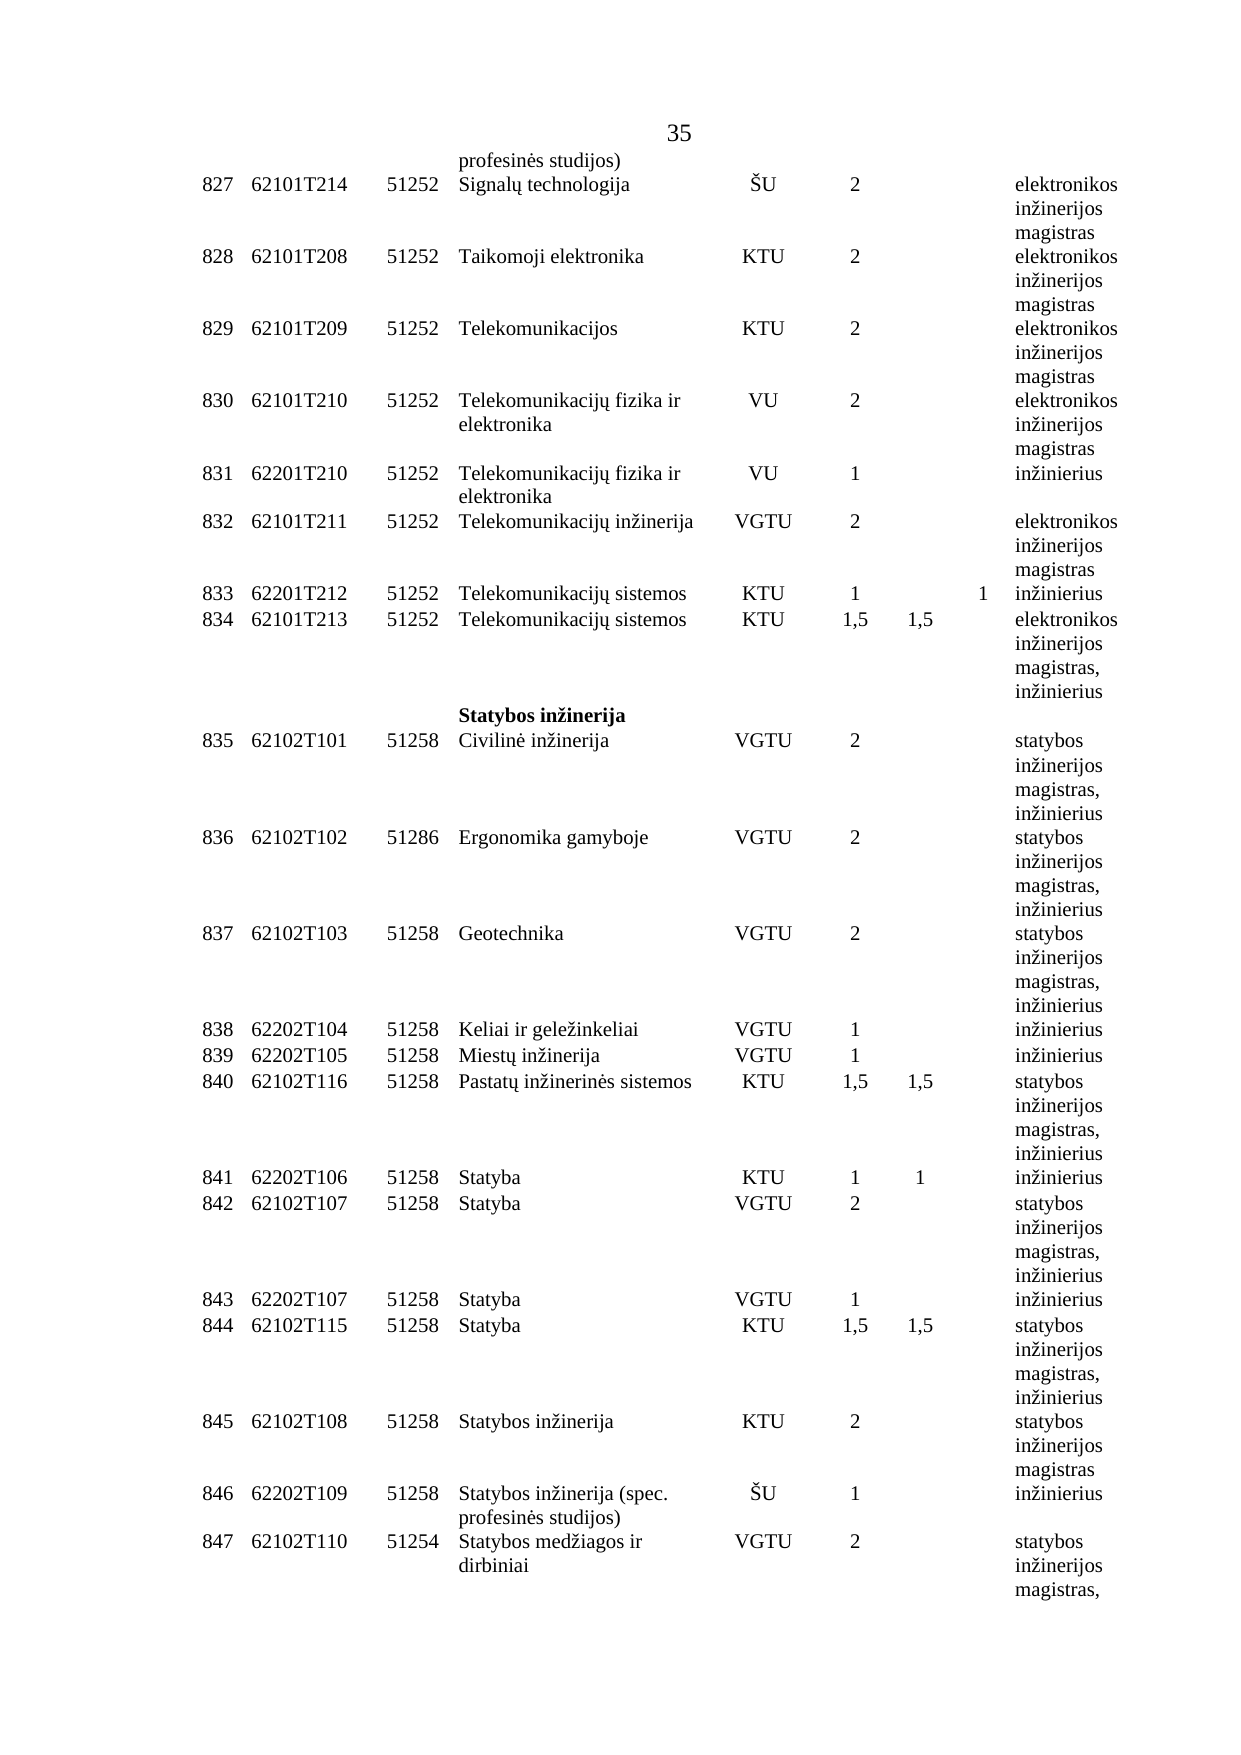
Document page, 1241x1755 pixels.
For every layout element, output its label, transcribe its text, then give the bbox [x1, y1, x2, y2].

table_cell [954, 606, 1012, 703]
table_cell [824, 703, 886, 728]
table_cell 841 [187, 1165, 248, 1191]
table_cell 62201T212 [248, 581, 370, 606]
table_cell 2 [824, 388, 886, 460]
table_cell [1012, 703, 1168, 728]
table_cell [1169, 1529, 1179, 1601]
table_cell 51252 [370, 460, 455, 508]
table_cell 2 [824, 729, 886, 825]
table_cell [248, 148, 370, 172]
table_cell Pastatų inžinerinės sistemos [455, 1069, 702, 1165]
table_cell [183, 1287, 187, 1313]
table_cell 62202T105 [248, 1043, 370, 1069]
table_cell 51286 [370, 825, 455, 921]
table_cell Statyba [455, 1313, 702, 1409]
table_cell elektronikos inžinerijos magistras, inžinierius [1012, 606, 1168, 703]
table_cell 2 [824, 316, 886, 388]
table_cell [954, 244, 1012, 316]
table_cell [954, 148, 1012, 172]
table_cell 1,5 [824, 606, 886, 703]
table_cell elektronikos inžinerijos magistras [1012, 172, 1168, 244]
table_cell 835 [187, 729, 248, 825]
table_cell KTU [702, 1069, 824, 1165]
table_cell [1179, 148, 1192, 172]
table_cell inžinierius [1012, 581, 1168, 606]
table_cell VGTU [702, 729, 824, 825]
table_cell [183, 244, 187, 316]
table_cell 2 [824, 921, 886, 1017]
table_cell [1179, 1287, 1192, 1313]
table_cell [1179, 388, 1192, 460]
table_cell [1169, 1313, 1179, 1409]
table_cell [886, 921, 954, 1017]
table_cell [1169, 581, 1179, 606]
table_cell 2 [824, 244, 886, 316]
table_cell [886, 1481, 954, 1529]
table_cell 51252 [370, 388, 455, 460]
table_cell 51258 [370, 1287, 455, 1313]
table_cell KTU [702, 244, 824, 316]
table_cell [824, 148, 886, 172]
table_cell 837 [187, 921, 248, 1017]
table_cell 51252 [370, 581, 455, 606]
table_cell VGTU [702, 1529, 824, 1601]
table_cell 62202T106 [248, 1165, 370, 1191]
table_cell 829 [187, 316, 248, 388]
table_cell 62102T115 [248, 1313, 370, 1409]
table_cell 2 [824, 1191, 886, 1287]
table_cell [1169, 921, 1179, 1017]
table_cell [886, 1409, 954, 1481]
table_cell 833 [187, 581, 248, 606]
table_cell 845 [187, 1409, 248, 1481]
table_cell 832 [187, 509, 248, 581]
table_cell [886, 148, 954, 172]
table_cell [1179, 606, 1192, 703]
table_cell 62102T102 [248, 825, 370, 921]
table_cell [183, 460, 187, 508]
table_cell 51258 [370, 1017, 455, 1043]
table_cell [183, 316, 187, 388]
table_cell [183, 729, 187, 825]
table_cell [183, 606, 187, 703]
table_cell [886, 1191, 954, 1287]
table_cell 51252 [370, 316, 455, 388]
table_cell Taikomoji elektronika [455, 244, 702, 316]
table_cell 830 [187, 388, 248, 460]
table_cell 51252 [370, 509, 455, 581]
table_cell [1179, 460, 1192, 508]
table_cell [954, 703, 1012, 728]
table_cell [1169, 1017, 1179, 1043]
table_cell VGTU [702, 1043, 824, 1069]
table_cell [1179, 1481, 1192, 1529]
table_cell [1179, 316, 1192, 388]
table_cell [1169, 825, 1179, 921]
table_cell [183, 1313, 187, 1409]
table_cell 51252 [370, 606, 455, 703]
table_cell [1169, 244, 1179, 316]
table_cell [886, 316, 954, 388]
table_cell [1169, 1481, 1179, 1529]
table_cell 51258 [370, 921, 455, 1017]
table_cell Keliai ir geležinkeliai [455, 1017, 702, 1043]
table_cell [1179, 1069, 1192, 1165]
table_cell [183, 1043, 187, 1069]
table_cell [1169, 172, 1179, 244]
table_cell [183, 1409, 187, 1481]
table_cell [183, 509, 187, 581]
table_cell 831 [187, 460, 248, 508]
table_cell [1169, 148, 1179, 172]
table_cell [1179, 1409, 1192, 1481]
table_cell [1169, 606, 1179, 703]
table_cell KTU [702, 606, 824, 703]
table_cell [886, 1287, 954, 1313]
table_cell statybos inžinerijos magistras, [1012, 1529, 1168, 1601]
table_cell ŠU [702, 172, 824, 244]
table_cell [1179, 825, 1192, 921]
table_cell [886, 509, 954, 581]
table_cell profesinės studijos) [455, 148, 702, 172]
table_cell inžinierius [1012, 1165, 1168, 1191]
table_cell [1179, 1313, 1192, 1409]
table_cell [886, 1529, 954, 1601]
table_cell [1179, 1191, 1192, 1287]
table_cell 834 [187, 606, 248, 703]
table_cell Telekomunikacijų sistemos [455, 606, 702, 703]
table_cell statybos inžinerijos magistras, inžinierius [1012, 825, 1168, 921]
table_cell 1 [824, 1481, 886, 1529]
table_cell Civilinė inžinerija [455, 729, 702, 825]
table_cell [954, 1313, 1012, 1409]
table_cell [886, 244, 954, 316]
table_cell [1179, 1165, 1192, 1191]
table_cell 51258 [370, 1191, 455, 1287]
table_cell [1179, 1529, 1192, 1601]
table_cell 1 [824, 581, 886, 606]
table_cell 1,5 [886, 1313, 954, 1409]
table_cell 1,5 [824, 1313, 886, 1409]
table_cell 62202T107 [248, 1287, 370, 1313]
table_cell 1 [824, 1043, 886, 1069]
table_cell [183, 703, 187, 728]
table_cell 836 [187, 825, 248, 921]
table_cell 51258 [370, 1043, 455, 1069]
table_cell Telekomunikacijų inžinerija [455, 509, 702, 581]
table_cell 2 [824, 172, 886, 244]
table_cell [886, 388, 954, 460]
table_cell VGTU [702, 825, 824, 921]
table_cell [1169, 1043, 1179, 1069]
table_cell [183, 825, 187, 921]
table_cell statybos inžinerijos magistras, inžinierius [1012, 729, 1168, 825]
table_cell 2 [824, 1529, 886, 1601]
table_cell 51258 [370, 729, 455, 825]
table_cell 1 [886, 1165, 954, 1191]
table_cell 1 [824, 1165, 886, 1191]
table_cell [183, 1165, 187, 1191]
table_cell statybos inžinerijos magistras [1012, 1409, 1168, 1481]
table_cell VU [702, 460, 824, 508]
table_cell 1 [954, 581, 1012, 606]
table_cell 62101T213 [248, 606, 370, 703]
table_cell KTU [702, 1409, 824, 1481]
table_cell 828 [187, 244, 248, 316]
table_cell [1169, 1191, 1179, 1287]
table_cell [1179, 703, 1192, 728]
table_cell Statyba [455, 1287, 702, 1313]
table_cell [954, 388, 1012, 460]
table_cell [1169, 388, 1179, 460]
table_cell [1179, 1043, 1192, 1069]
table_cell [1179, 729, 1192, 825]
table_cell [1169, 460, 1179, 508]
table_cell Statybos inžinerija [455, 703, 702, 728]
table_cell [1169, 703, 1179, 728]
table_cell 840 [187, 1069, 248, 1165]
table_cell 62202T109 [248, 1481, 370, 1529]
table_cell Telekomunikacijų sistemos [455, 581, 702, 606]
table_cell inžinierius [1012, 460, 1168, 508]
table_cell KTU [702, 1165, 824, 1191]
table_cell [954, 1409, 1012, 1481]
table_cell [954, 509, 1012, 581]
table_cell 51258 [370, 1165, 455, 1191]
table_cell inžinierius [1012, 1017, 1168, 1043]
table_cell Telekomunikacijos [455, 316, 702, 388]
table_cell [702, 703, 824, 728]
table_cell 839 [187, 1043, 248, 1069]
table_cell [886, 729, 954, 825]
table_cell [183, 1481, 187, 1529]
table_cell [1179, 921, 1192, 1017]
table_cell VGTU [702, 1287, 824, 1313]
table_cell [183, 388, 187, 460]
table_cell 62102T101 [248, 729, 370, 825]
table_cell statybos inžinerijos magistras, inžinierius [1012, 921, 1168, 1017]
table_cell inžinierius [1012, 1481, 1168, 1529]
table_cell Statybos inžinerija [455, 1409, 702, 1481]
table_cell [886, 703, 954, 728]
table_cell VGTU [702, 1191, 824, 1287]
table_cell elektronikos inžinerijos magistras [1012, 388, 1168, 460]
table_cell 1,5 [886, 1069, 954, 1165]
table_cell KTU [702, 581, 824, 606]
table_cell 51252 [370, 172, 455, 244]
table_cell [1179, 172, 1192, 244]
table_cell [183, 148, 187, 172]
table_cell [183, 1017, 187, 1043]
table_cell 51252 [370, 244, 455, 316]
table_cell elektronikos inžinerijos magistras [1012, 244, 1168, 316]
table_cell 843 [187, 1287, 248, 1313]
table_cell 842 [187, 1191, 248, 1287]
table_cell 51258 [370, 1481, 455, 1529]
table_cell 51258 [370, 1409, 455, 1481]
table_cell [183, 172, 187, 244]
table_cell 51258 [370, 1313, 455, 1409]
table_cell ŠU [702, 1481, 824, 1529]
table_cell Telekomunikacijų fizika ir elektronika [455, 460, 702, 508]
table_cell [1012, 148, 1168, 172]
table_cell [183, 1529, 187, 1601]
table_cell 1,5 [824, 1069, 886, 1165]
table_cell [370, 148, 455, 172]
table_cell [1179, 509, 1192, 581]
table_cell [954, 1191, 1012, 1287]
table_cell 62102T103 [248, 921, 370, 1017]
table_cell 838 [187, 1017, 248, 1043]
table_cell [954, 1043, 1012, 1069]
table_cell [1179, 581, 1192, 606]
table_cell [886, 581, 954, 606]
table_cell elektronikos inžinerijos magistras [1012, 316, 1168, 388]
table_cell 62101T214 [248, 172, 370, 244]
table_cell 62101T208 [248, 244, 370, 316]
table_cell 1 [824, 460, 886, 508]
table_cell 827 [187, 172, 248, 244]
table_cell [954, 1017, 1012, 1043]
table_cell [1169, 729, 1179, 825]
table_cell [954, 316, 1012, 388]
table_cell 62101T211 [248, 509, 370, 581]
table_cell 62101T210 [248, 388, 370, 460]
table_cell VU [702, 388, 824, 460]
table_cell 62101T209 [248, 316, 370, 388]
table_cell 62102T107 [248, 1191, 370, 1287]
table_cell [954, 460, 1012, 508]
table_cell 846 [187, 1481, 248, 1529]
table_cell elektronikos inžinerijos magistras [1012, 509, 1168, 581]
table_cell [1169, 1069, 1179, 1165]
table_cell statybos inžinerijos magistras, inžinierius [1012, 1069, 1168, 1165]
table_cell KTU [702, 1313, 824, 1409]
table_cell VGTU [702, 509, 824, 581]
table_cell [1169, 1409, 1179, 1481]
table_cell 51258 [370, 1069, 455, 1165]
table_cell Statyba [455, 1165, 702, 1191]
table_cell [1179, 1017, 1192, 1043]
table_cell [1169, 316, 1179, 388]
table_cell [954, 1069, 1012, 1165]
table_cell 51254 [370, 1529, 455, 1601]
table_cell [954, 729, 1012, 825]
table_cell [886, 172, 954, 244]
table_cell Telekomunikacijų fizika ir elektronika [455, 388, 702, 460]
table_cell [886, 460, 954, 508]
table_cell [954, 1165, 1012, 1191]
table_cell [183, 581, 187, 606]
table_cell [954, 825, 1012, 921]
table_cell KTU [702, 316, 824, 388]
table_cell 1 [824, 1287, 886, 1313]
table_cell [886, 1043, 954, 1069]
table_cell statybos inžinerijos magistras, inžinierius [1012, 1313, 1168, 1409]
table_cell Miestų inžinerija [455, 1043, 702, 1069]
table_cell 2 [824, 825, 886, 921]
table_cell 62102T108 [248, 1409, 370, 1481]
table_cell [183, 1069, 187, 1165]
table_cell [1169, 509, 1179, 581]
table_cell VGTU [702, 1017, 824, 1043]
table_cell 1,5 [886, 606, 954, 703]
table_cell 2 [824, 1409, 886, 1481]
table_cell Statyba [455, 1191, 702, 1287]
table_cell [954, 1529, 1012, 1601]
table_cell [248, 703, 370, 728]
table_cell [954, 1287, 1012, 1313]
table_cell 62102T110 [248, 1529, 370, 1601]
table_cell 2 [824, 509, 886, 581]
table_cell 62202T104 [248, 1017, 370, 1043]
table_cell [1179, 244, 1192, 316]
table_cell [183, 921, 187, 1017]
table_cell [183, 1191, 187, 1287]
table_cell inžinierius [1012, 1043, 1168, 1069]
table_cell [954, 1481, 1012, 1529]
table_cell Geotechnika [455, 921, 702, 1017]
table_cell [886, 825, 954, 921]
table_cell 1 [824, 1017, 886, 1043]
table_cell 847 [187, 1529, 248, 1601]
table_cell 62201T210 [248, 460, 370, 508]
table_cell [187, 148, 248, 172]
table_cell [187, 703, 248, 728]
table_cell [886, 1017, 954, 1043]
table_cell Statybos medžiagos ir dirbiniai [455, 1529, 702, 1601]
table_cell [702, 148, 824, 172]
table_cell Signalų technologija [455, 172, 702, 244]
table_cell 62102T116 [248, 1069, 370, 1165]
table_cell [954, 172, 1012, 244]
table_cell inžinierius [1012, 1287, 1168, 1313]
table_cell [954, 921, 1012, 1017]
table_cell VGTU [702, 921, 824, 1017]
table_cell [1169, 1165, 1179, 1191]
table_cell [370, 703, 455, 728]
table_cell Ergonomika gamyboje [455, 825, 702, 921]
table_cell [1169, 1287, 1179, 1313]
table_cell 844 [187, 1313, 248, 1409]
table_cell Statybos inžinerija (spec. profesinės studijos) [455, 1481, 702, 1529]
table_cell statybos inžinerijos magistras, inžinierius [1012, 1191, 1168, 1287]
